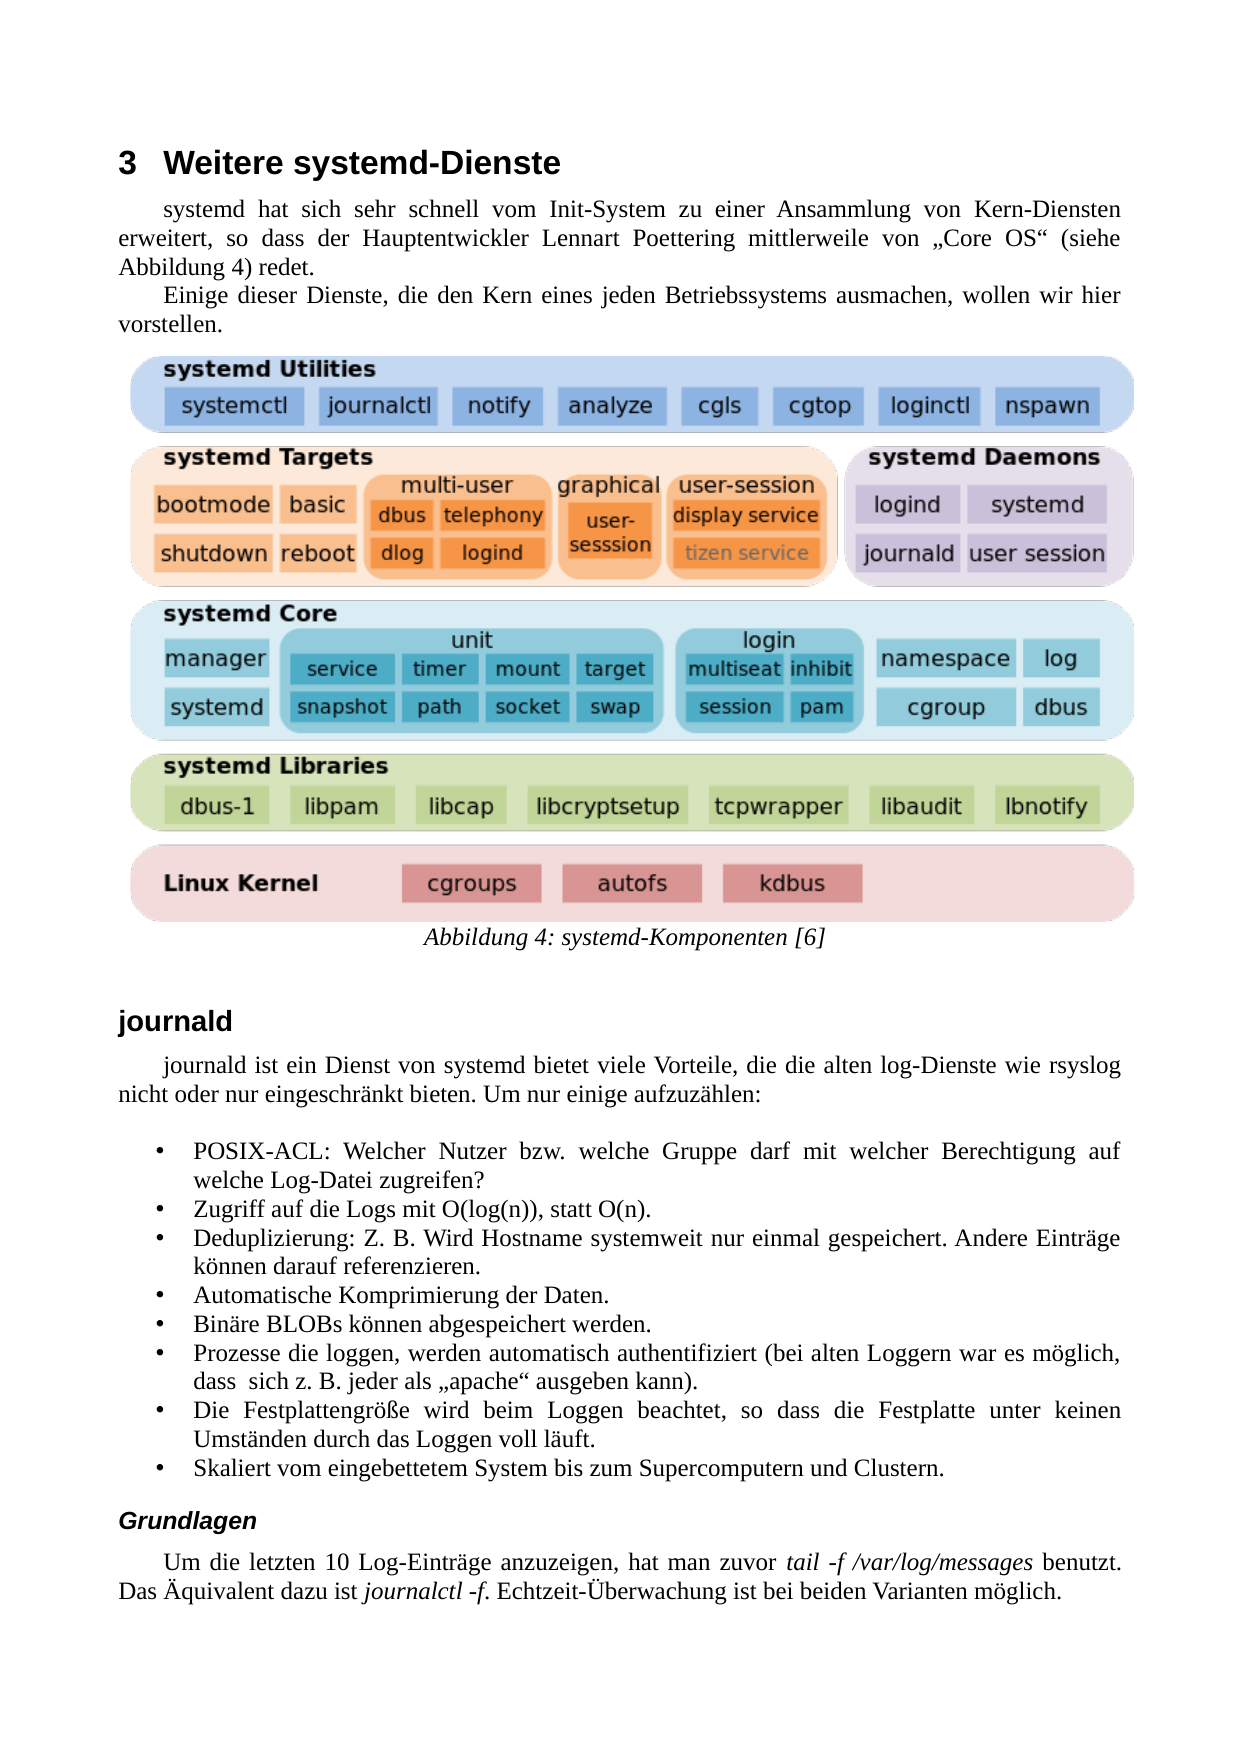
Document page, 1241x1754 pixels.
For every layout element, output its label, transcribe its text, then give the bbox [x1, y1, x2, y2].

text journald ist ein Dienst von systemd bietet viele Vorteile, die die alten log-Dienste wie rsyslog nicht oder nur eingeschränkt bieten. Um nur einige aufzuzählen: [118, 1050, 1122, 1108]
list Prozesse die loggen, werden automatisch authentifiziert (bei alten Loggern war es möglich, dass sich z. B. jeder als „apache“ ausgeben kann). [156, 1338, 1122, 1395]
text Um die letzten 10 Log-Einträge anzuzeigen, hat man zuvor tail -f /var/log/messages benutzt. Das Äquivalent dazu ist journalctl -f. Echtzeit-Überwachung ist bei beiden Varianten möglich. [118, 1547, 1122, 1605]
text systemd hat sich sehr schnell vom Init-System zu einer Ansammlung von Kern-Diensten erweitert, so dass der Hauptentwickler Lennart Poettering mittlerweile von „Core OS“ (siehe Abbildung 4) redet. [118, 194, 1122, 281]
list Automatische Komprimierung der Daten. [156, 1280, 1122, 1309]
text Abbildung 4: systemd-Komponenten [6] [130, 922, 1122, 950]
list POSIX-ACL: Welcher Nutzer bzw. welche Gruppe darf mit welcher Berechtigung auf welche Log-Datei zugreifen? [156, 1136, 1122, 1194]
subtitle journald [118, 1004, 1122, 1038]
list Skaliert vom eingebettetem System bis zum Supercomputern und Clustern. [156, 1453, 1122, 1481]
list Die Festplattengröße wird beim Loggen beachtet, so dass die Festplatte unter keinen Umständen durch das Loggen voll läuft. [156, 1395, 1122, 1453]
subtitle Grundlagen [118, 1506, 1122, 1535]
picture [130, 356, 1135, 922]
text Einige dieser Dienste, die den Kern eines jeden Betriebssystems ausmachen, wollen wir hier vorstellen. [118, 281, 1122, 338]
list Deduplizierung: Z. B. Wird Hostname systemweit nur einmal gespeichert. Andere Einträge können darauf referenzieren. [156, 1223, 1122, 1280]
subtitle Weitere systemd-Dienste [118, 143, 1122, 182]
list Binäre BLOBs können abgespeichert werden. [156, 1309, 1122, 1338]
list Zugriff auf die Logs mit O(log(n)), statt O(n). [156, 1194, 1122, 1223]
